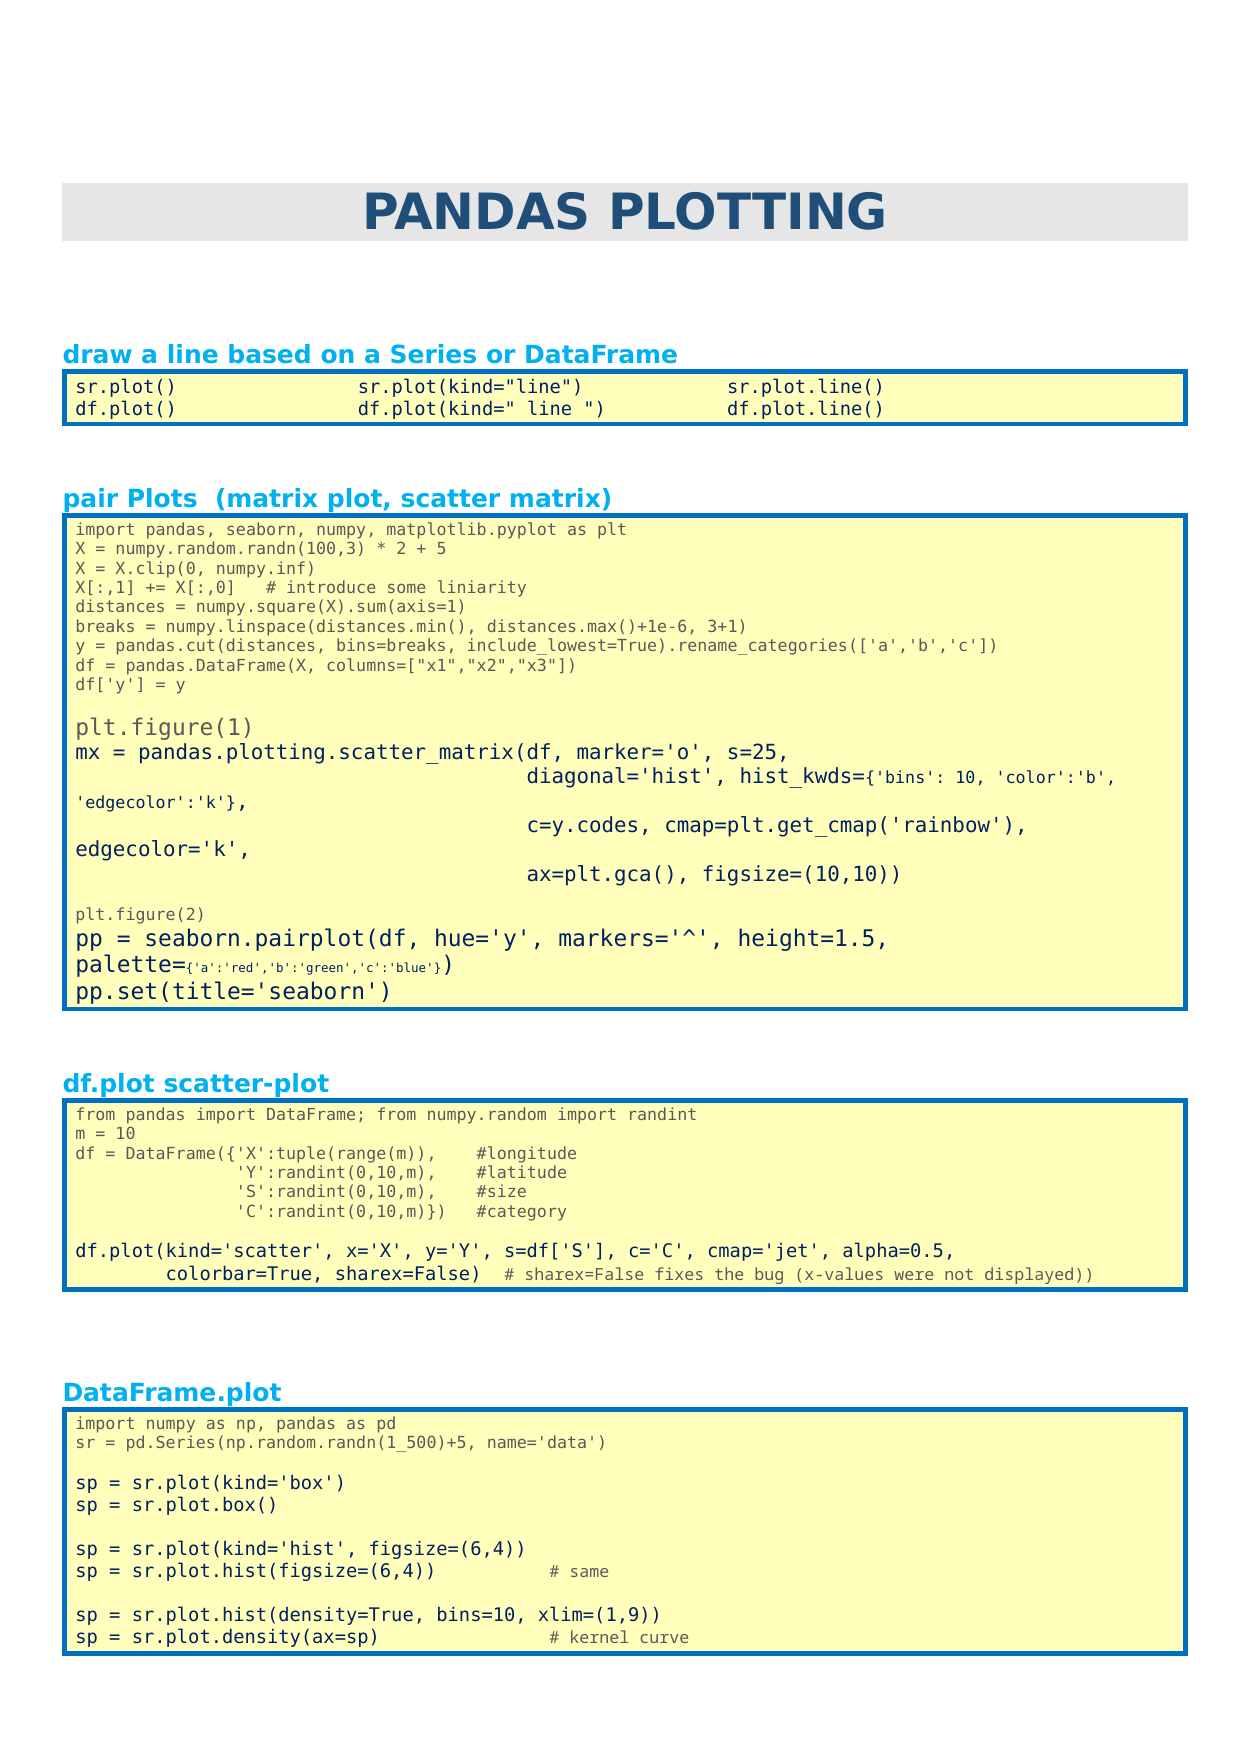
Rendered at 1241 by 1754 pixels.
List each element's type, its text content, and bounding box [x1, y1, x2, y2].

text breaks = numpy.linspace(distances.min(), distances.max()+1e-6, 3+1) [67, 610, 1183, 629]
text 'C':randint(0,10,m)}) #category [67, 1195, 1183, 1214]
text X = X.clip(0, numpy.inf) [67, 552, 1183, 571]
text plt.figure(2) [67, 898, 1183, 918]
text sp = sr.plot.box() [67, 1487, 1183, 1509]
title pair Plots (matrix plot, scatter matrix) [62, 484, 1188, 513]
title df.plot scatter-plot [62, 1069, 1188, 1098]
text pp.set(title='seaborn') [67, 971, 1183, 1007]
text df.plot(kind='scatter', x='X', y='Y', s=df['S'], c='C', cmap='jet', alpha=0.5, [67, 1234, 1183, 1256]
text df['y'] = y [67, 668, 1183, 687]
text sp = sr.plot.hist(figsize=(6,4)) # same [67, 1553, 1183, 1576]
text X[:,1] += X[:,0] # introduce some liniarity [67, 571, 1183, 591]
text df.plot() df.plot(kind=" line ") df.plot.line() [67, 391, 1183, 422]
text import numpy as np, pandas as pd [67, 1412, 1183, 1427]
text sp = sr.plot.density(ax=sp) # kernel curve [67, 1619, 1183, 1651]
text mx = pandas.plotting.scatter_matrix(df, marker='o', s=25, [67, 733, 1183, 758]
text sr.plot() sr.plot(kind="line") sr.plot.line() [67, 374, 1183, 391]
text m = 10 [67, 1117, 1183, 1137]
subtitle PANDAS PLOTTING [62, 183, 1188, 241]
text y = pandas.cut(distances, bins=breaks, include_lowest=True).rename_categories(['a','b','c']) [67, 629, 1183, 649]
text df = DataFrame({'X':tuple(range(m)), #longitude [67, 1137, 1183, 1156]
title draw a line based on a Series or DataFrame [62, 340, 1188, 369]
text colorbar=True, sharex=False) # sharex=False fixes the bug (x-values were not displayed)) [67, 1256, 1183, 1287]
text sp = sr.plot(kind='box') [67, 1465, 1183, 1487]
text sp = sr.plot(kind='hist', figsize=(6,4)) [67, 1531, 1183, 1553]
text X = numpy.random.randn(100,3) * 2 + 5 [67, 532, 1183, 552]
title DataFrame.plot [62, 1378, 1188, 1407]
text distances = numpy.square(X).sum(axis=1) [67, 591, 1183, 610]
text diagonal='hist', hist_kwds={'bins': 10, 'color':'b', 'edgecolor':'k'}, [67, 758, 1183, 806]
text sp = sr.plot.hist(density=True, bins=10, xlim=(1,9)) [67, 1597, 1183, 1619]
text 'S':randint(0,10,m), #size [67, 1176, 1183, 1195]
text plt.figure(1) [67, 707, 1183, 733]
text import pandas, seaborn, numpy, matplotlib.pyplot as plt [67, 518, 1183, 532]
text ax=plt.gca(), figsize=(10,10)) [67, 855, 1183, 879]
text df = pandas.DataFrame(X, columns=["x1","x2","x3"]) [67, 649, 1183, 668]
text c=y.codes, cmap=plt.get_cmap('rainbow'), edgecolor='k', [67, 806, 1183, 855]
text from pandas import DataFrame; from numpy.random import randint [67, 1103, 1183, 1117]
text sr = pd.Series(np.random.randn(1_500)+5, name='data') [67, 1427, 1183, 1446]
text pp = seaborn.pairplot(df, hue='y', markers='^', height=1.5, palette={'a':'red','b':'green','c':'blue'}) [67, 918, 1183, 971]
text 'Y':randint(0,10,m), #latitude [67, 1156, 1183, 1176]
